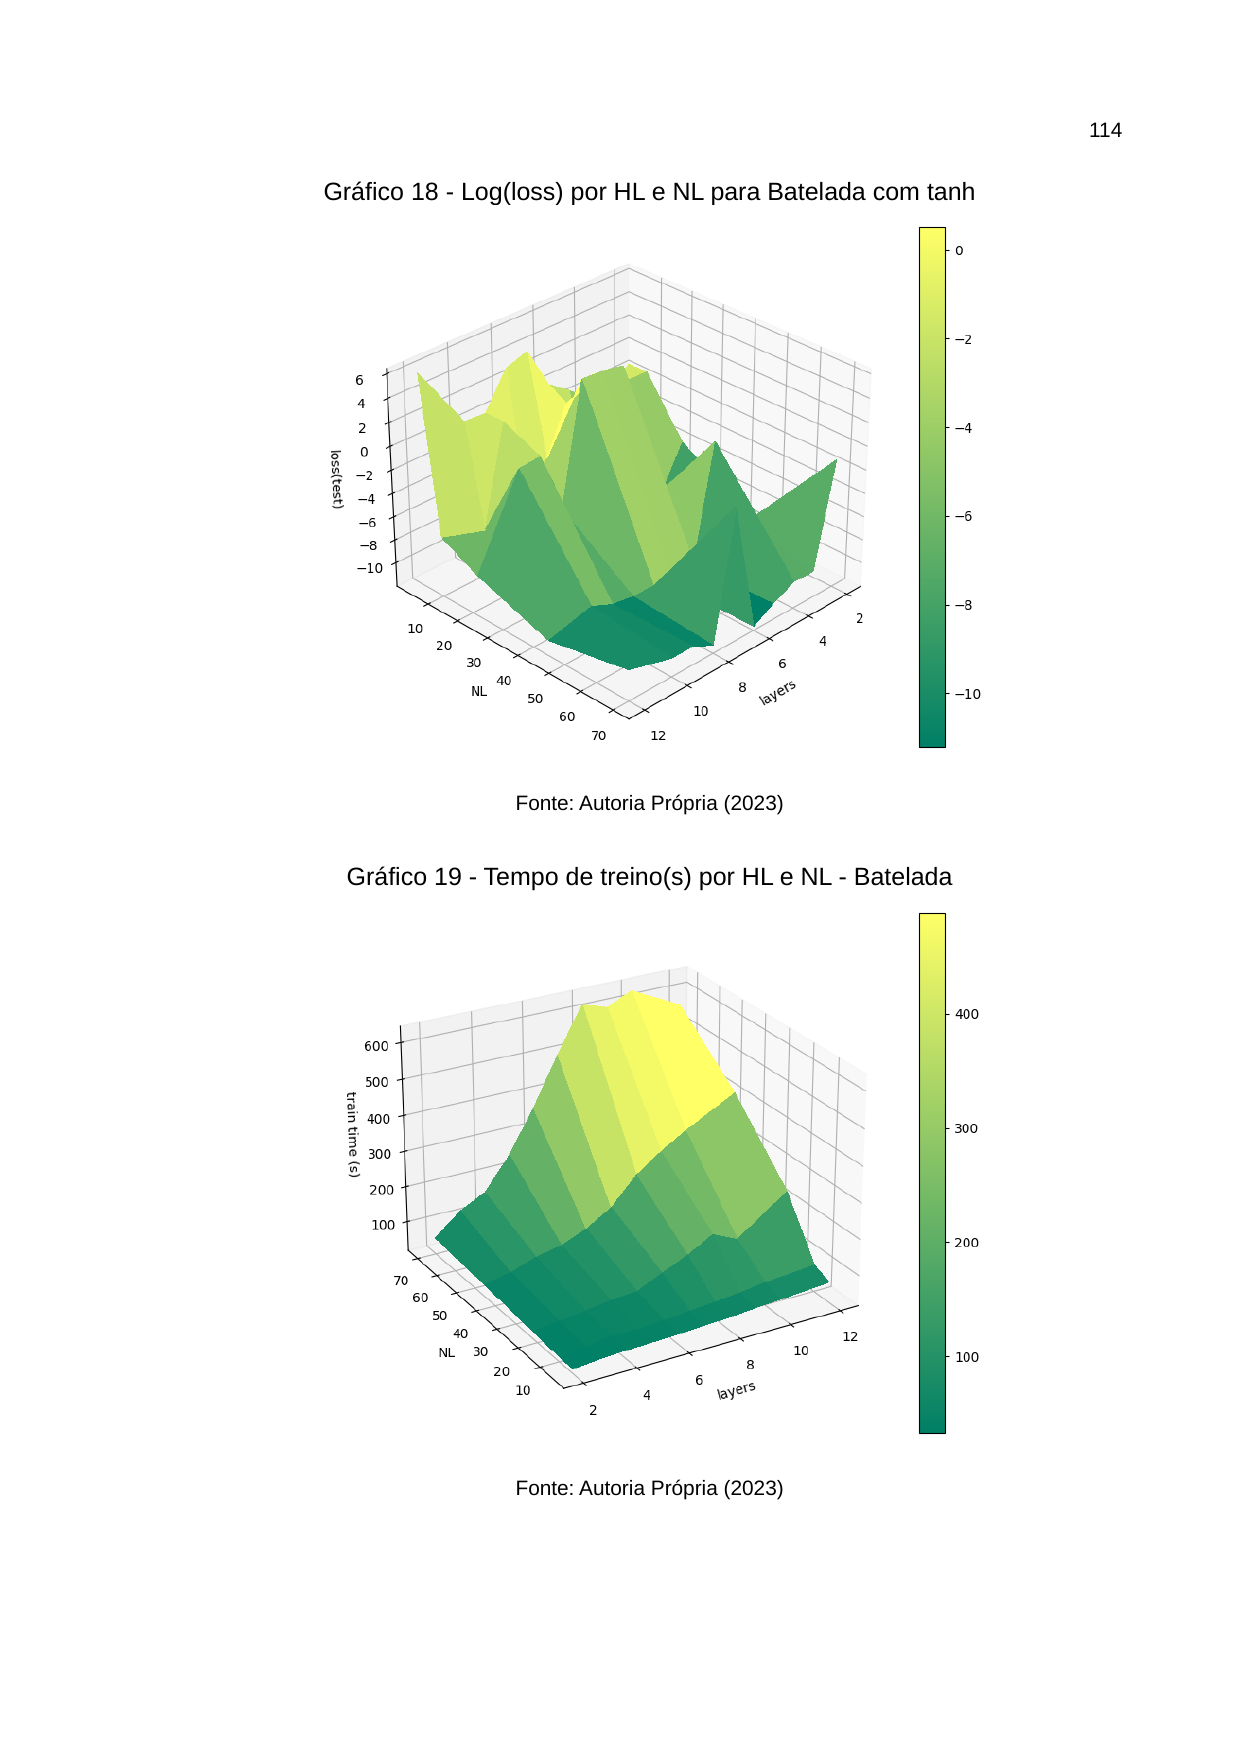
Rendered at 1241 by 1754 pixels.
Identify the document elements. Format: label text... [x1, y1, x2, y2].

text Gráfico 19 - Tempo de treino(s) por HL e NL - Batelada [272, 862, 1028, 891]
text Fonte: Autoria Própria (2023) [177, 790, 1122, 814]
picture [271, 205, 1028, 762]
text Gráfico 18 - Log(loss) por HL e NL para Batelada com tanh [272, 177, 1028, 205]
text Fonte: Autoria Própria (2023) [177, 862, 1122, 1500]
picture [271, 891, 1028, 1448]
